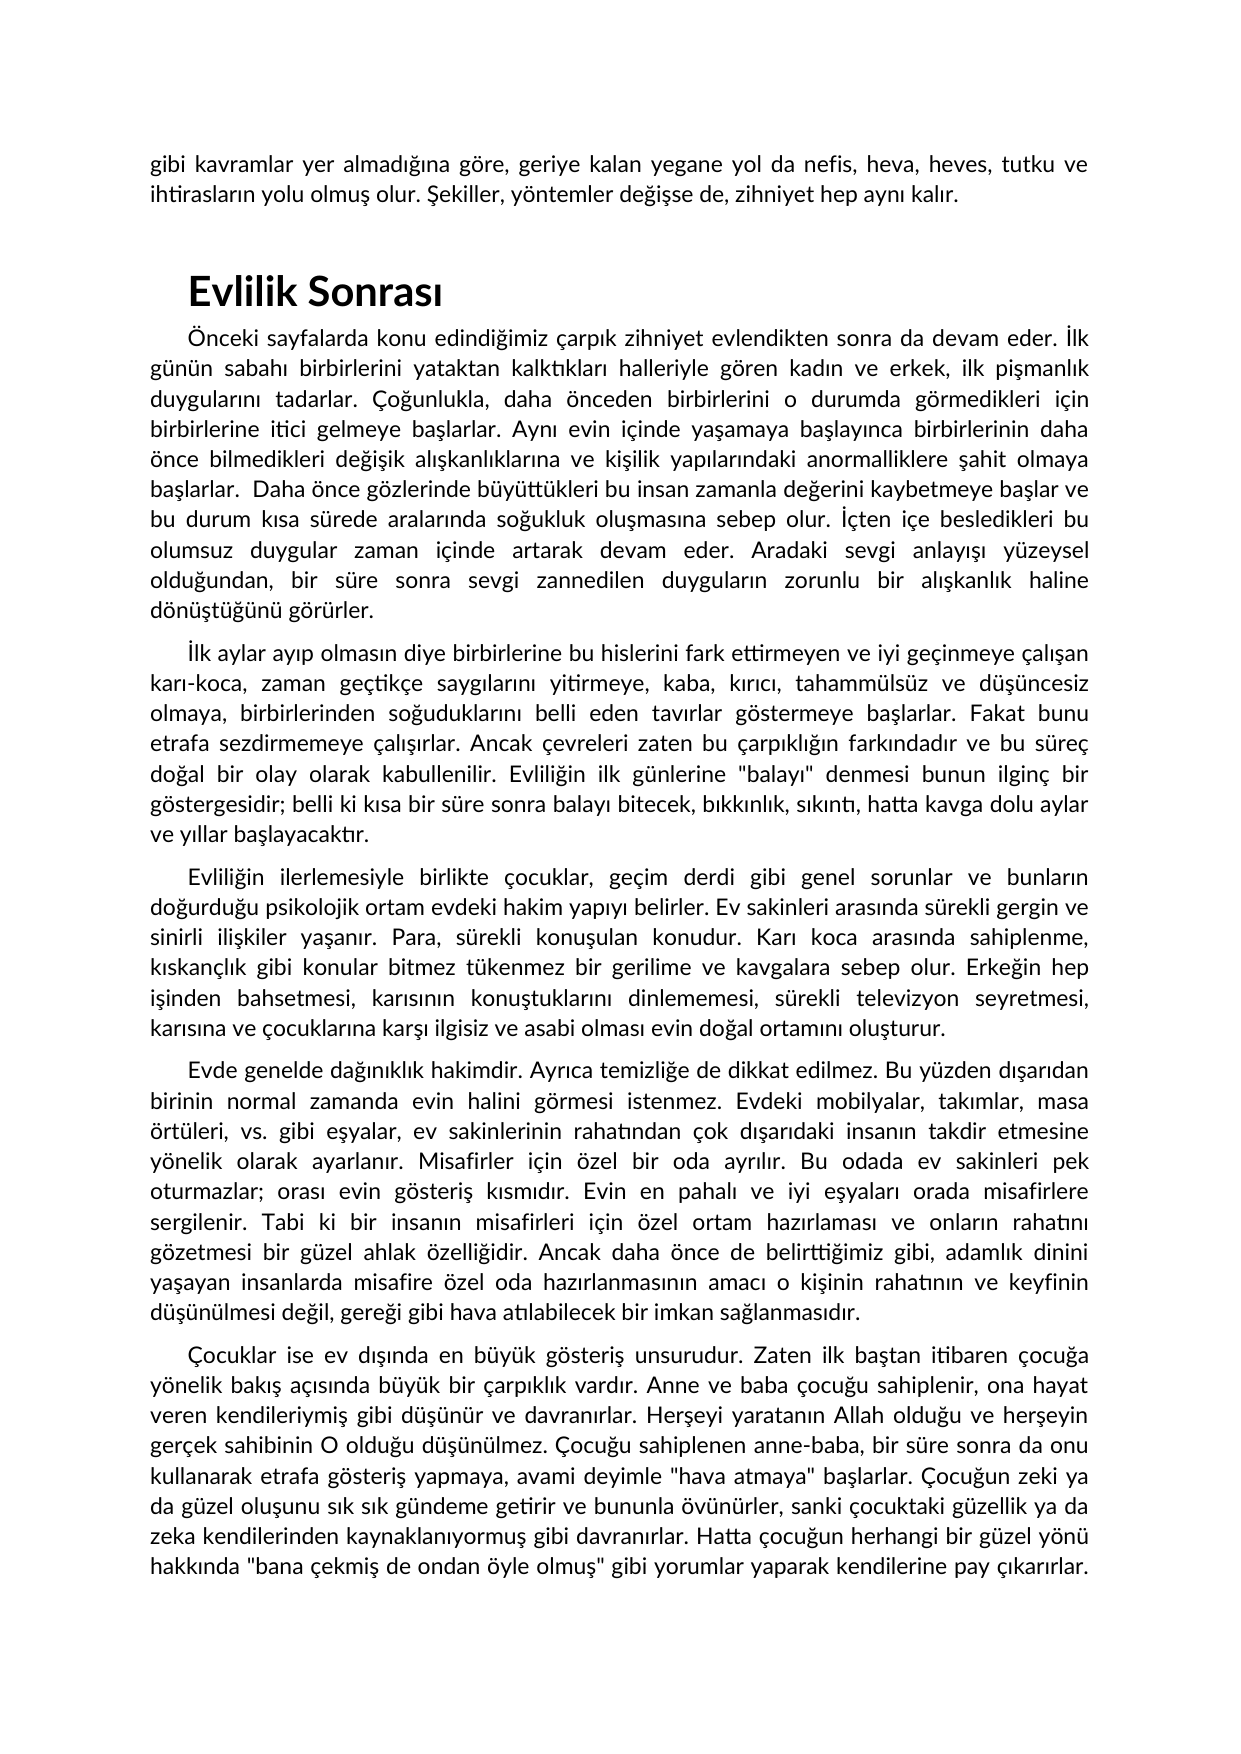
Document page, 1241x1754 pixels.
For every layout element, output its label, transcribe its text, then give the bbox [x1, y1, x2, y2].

text Önceki sayfalarda konu edindiğimiz çarpık zihniyet evlendikten sonra da devam eder. İlk günün sabahı birbirlerini yataktan kalktıkları halleriyle gören kadın ve erkek, ilk pişmanlık duygularını tadarlar. Çoğunlukla, daha önceden birbirlerini o durumda görmedikleri için birbirlerine itici gelmeye başlarlar. Aynı evin içinde yaşamaya başlayınca birbirlerinin daha önce bilmedikleri değişik alışkanlıklarına ve kişilik yapılarındaki anormalliklere şahit olmaya başlarlar. Daha önce gözlerinde büyüttükleri bu insan zamanla değerini kaybetmeye başlar ve bu durum kısa sürede aralarında soğukluk oluşmasına sebep olur. İçten içe besledikleri bu olumsuz duygular zaman içinde artarak devam eder. Aradaki sevgi anlayışı yüzeysel olduğundan, bir süre sonra sevgi zannedilen duyguların zorunlu bir alışkanlık haline dönüştüğünü görürler. [150, 324, 1090, 623]
text Evde genelde dağınıklık hakimdir. Ayrıca temizliğe de dikkat edilmez. Bu yüzden dışarıdan birinin normal zamanda evin halini görmesi istenmez. Evdeki mobilyalar, takımlar, masa örtüleri, vs. gibi eşyalar, ev sakinlerinin rahatından çok dışarıdaki insanın takdir etmesine yönelik olarak ayarlanır. Misafirler için özel bir oda ayrılır. Bu odada ev sakinleri pek oturmazlar; orası evin gösteriş kısmıdır. Evin en pahalı ve iyi eşyaları orada misafirlere sergilenir. Tabi ki bir insanın misafirleri için özel ortam hazırlaması ve onların rahatını gözetmesi bir güzel ahlak özelliğidir. Ancak daha önce de belirttiğimiz gibi, adamlık dinini yaşayan insanlarda misafire özel oda hazırlanmasının amacı o kişinin rahatının ve keyfinin düşünülmesi değil, gereği gibi hava atılabilecek bir imkan sağlanmasıdır. [150, 1056, 1090, 1325]
text İlk aylar ayıp olmasın diye birbirlerine bu hislerini fark ettirmeyen ve iyi geçinmeye çalışan karı-koca, zaman geçtikçe saygılarını yitirmeye, kaba, kırıcı, tahammülsüz ve düşüncesiz olmaya, birbirlerinden soğuduklarını belli eden tavırlar göstermeye başlarlar. Fakat bunu etrafa sezdirmemeye çalışırlar. Ancak çevreleri zaten bu çarpıklığın farkındadır ve bu süreç doğal bir olay olarak kabullenilir. Evliliğin ilk günlerine "balayı" denmesi bunun ilginç bir göstergesidir; belli ki kısa bir süre sonra balayı bitecek, bıkkınlık, sıkıntı, hatta kavga dolu aylar ve yıllar başlayacaktır. [150, 638, 1090, 847]
subtitle Evlilik Sonrası [187, 266, 1090, 316]
text Evliliğin ilerlemesiyle birlikte çocuklar, geçim derdi gibi genel sorunlar ve bunların doğurduğu psikolojik ortam evdeki hakim yapıyı belirler. Ev sakinleri arasında sürekli gergin ve sinirli ilişkiler yaşanır. Para, sürekli konuşulan konudur. Karı koca arasında sahiplenme, kıskançlık gibi konular bitmez tükenmez bir gerilime ve kavgalara sebep olur. Erkeğin hep işinden bahsetmesi, karısının konuştuklarını dinlememesi, sürekli televizyon seyretmesi, karısına ve çocuklarına karşı ilgisiz ve asabi olması evin doğal ortamını oluşturur. [150, 862, 1090, 1041]
text Çocuklar ise ev dışında en büyük gösteriş unsurudur. Zaten ilk baştan itibaren çocuğa yönelik bakış açısında büyük bir çarpıklık vardır. Anne ve baba çocuğu sahiplenir, ona hayat veren kendileriymiş gibi düşünür ve davranırlar. Herşeyi yaratanın Allah olduğu ve herşeyin gerçek sahibinin O olduğu düşünülmez. Çocuğu sahiplenen anne-baba, bir süre sonra da onu kullanarak etrafa gösteriş yapmaya, avami deyimle "hava atmaya" başlarlar. Çocuğun zeki ya da güzel oluşunu sık sık gündeme getirir ve bununla övünürler, sanki çocuktaki güzellik ya da zeka kendilerinden kaynaklanıyormuş gibi davranırlar. Hatta çocuğun herhangi bir güzel yönü hakkında "bana çekmiş de ondan öyle olmuş" gibi yorumlar yaparak kendilerine pay çıkarırlar. [150, 1341, 1090, 1579]
text gibi kavramlar yer almadığına göre, geriye kalan yegane yol da nefis, heva, heves, tutku ve ihtirasların yolu olmuş olur. Şekiller, yöntemler değişse de, zihniyet hep aynı kalır. [150, 150, 1090, 208]
